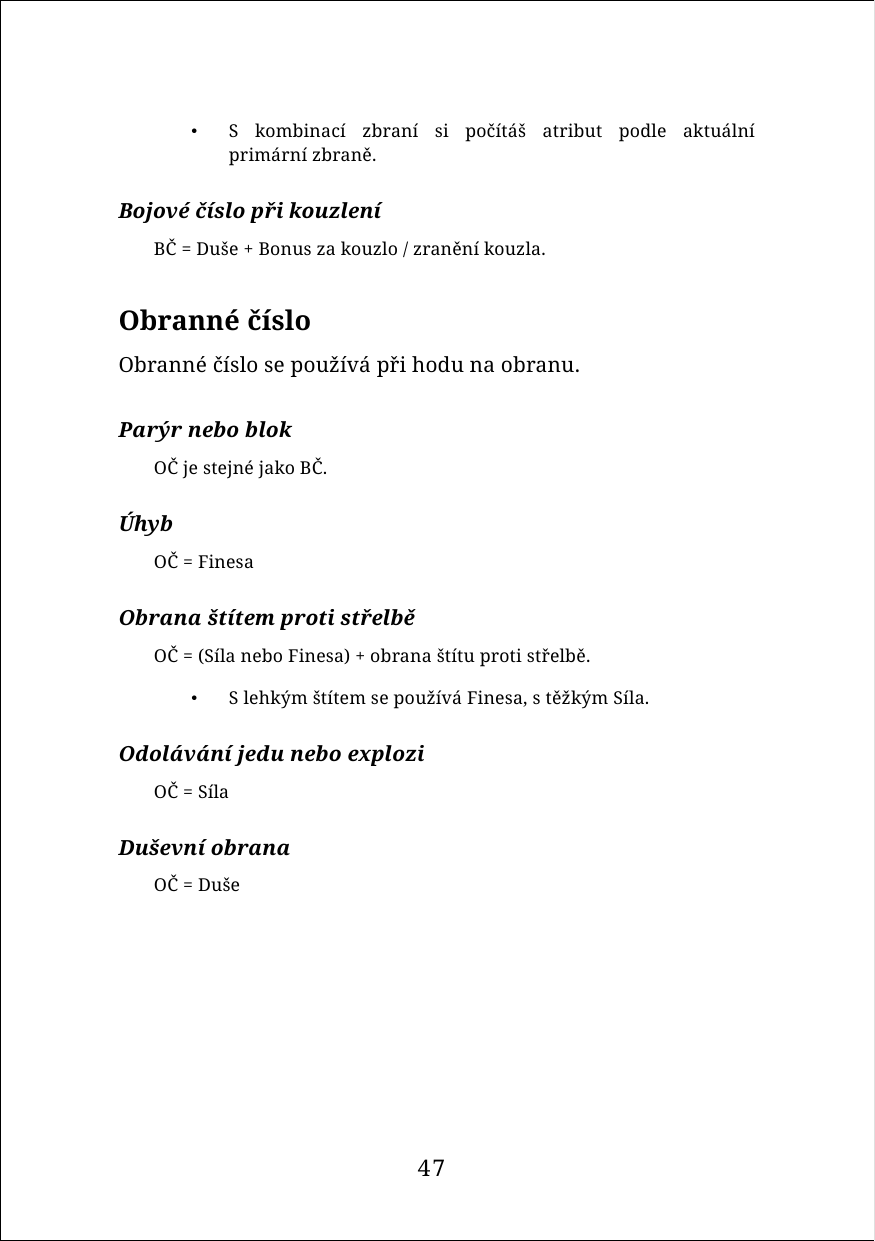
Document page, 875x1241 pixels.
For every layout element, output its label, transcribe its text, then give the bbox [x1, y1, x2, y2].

list OČ je stejné jako BČ. [154, 456, 756, 480]
subtitle Bojové číslo při kouzlení [118, 196, 756, 224]
subtitle Úhyb [118, 509, 756, 538]
subtitle Duševní obrana [118, 833, 756, 861]
subtitle Odolávání jedu nebo explozi [118, 739, 756, 767]
text Obranné číslo se používá při hodu na obranu. [118, 350, 756, 379]
list OČ = Duše [154, 873, 756, 897]
subtitle Obranné číslo [118, 302, 756, 339]
subtitle Parýr nebo blok [118, 415, 756, 444]
list OČ = Finesa [154, 549, 756, 574]
list OČ = Síla [154, 779, 756, 803]
list OČ = (Síla nebo Finesa) + obrana štítu proti střelbě. [154, 643, 756, 667]
list S kombinací zbraní si počítáš atribut podle aktuální primární zbraně. [191, 118, 756, 167]
subtitle Obrana štítem proti střelbě [118, 603, 756, 632]
list S lehkým štítem se používá Finesa, s těžkým Síla. [191, 685, 756, 709]
list BČ = Duše + Bonus za kouzlo / zranění kouzla. [154, 236, 756, 260]
